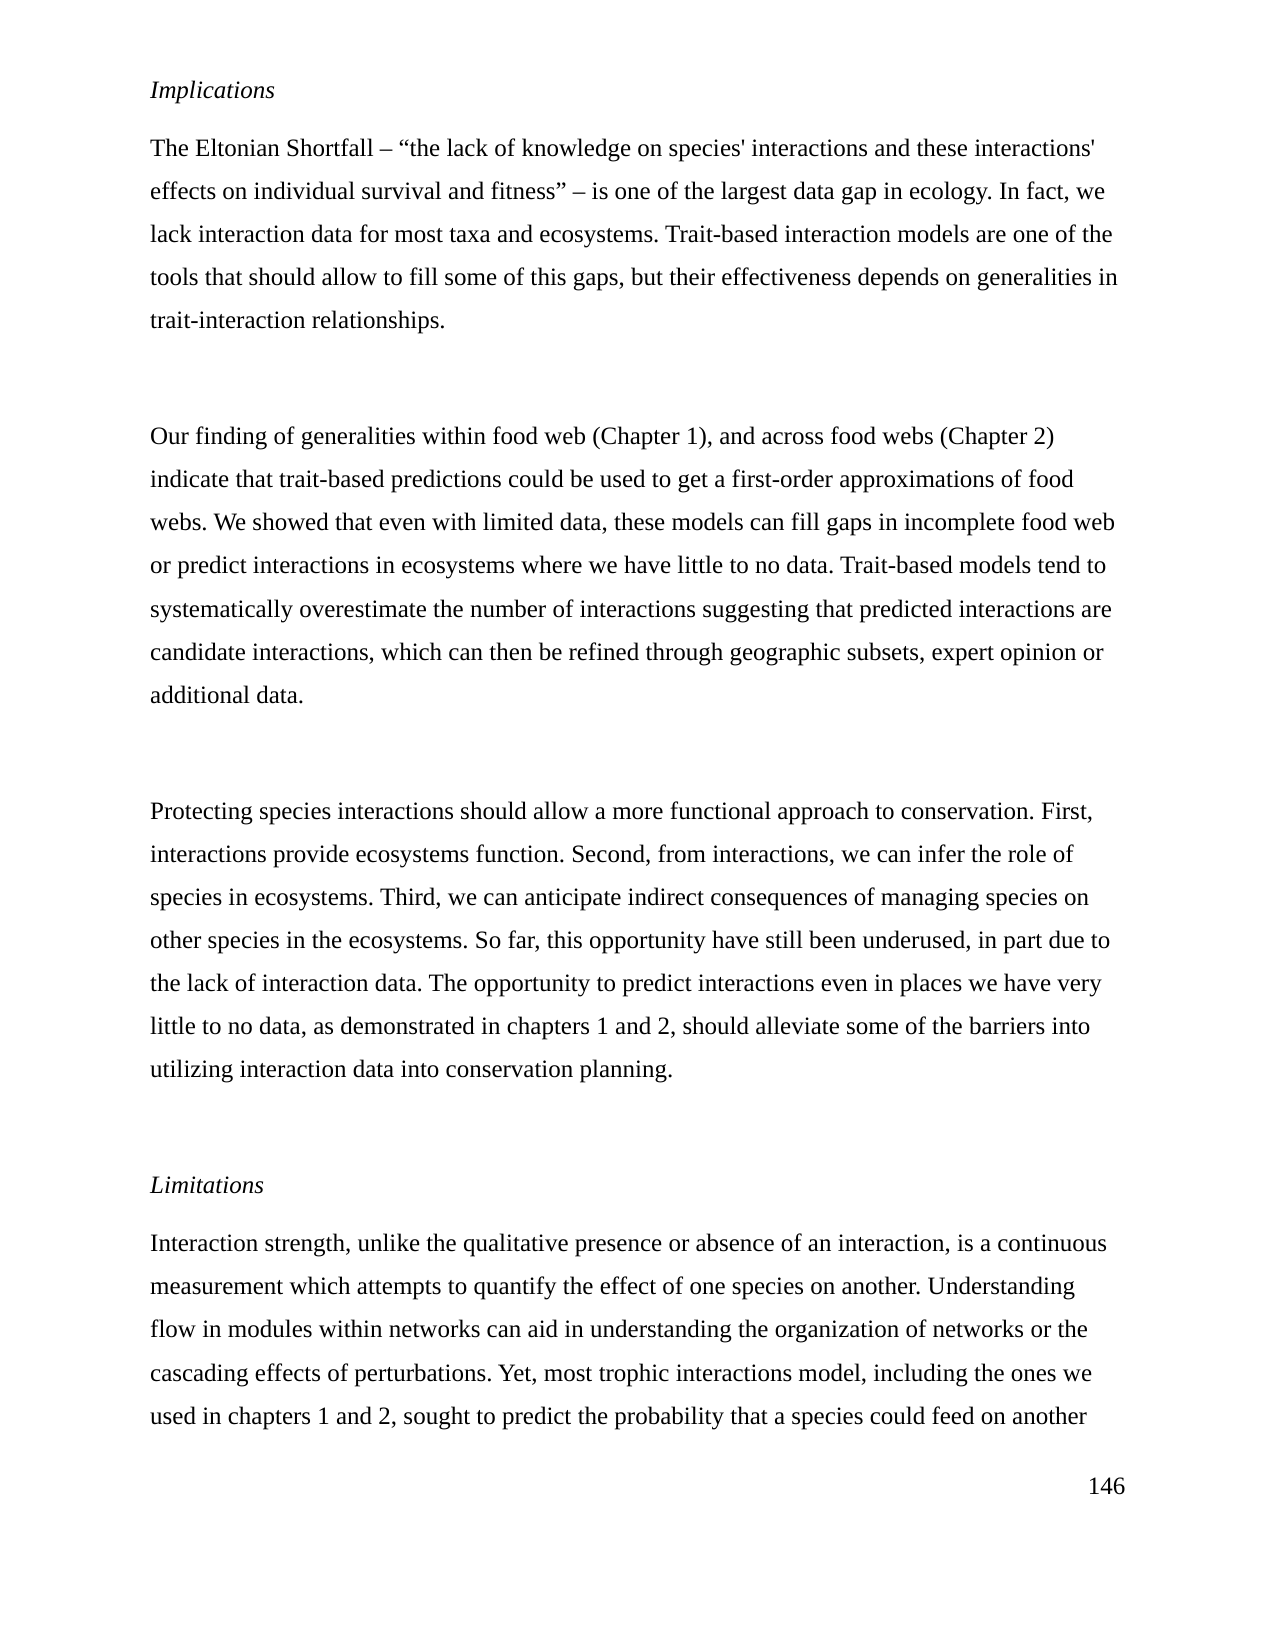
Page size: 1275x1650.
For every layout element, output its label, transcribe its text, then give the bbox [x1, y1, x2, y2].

text Implications [150, 75, 1125, 104]
text Protecting species interactions should allow a more functional approach to conservation. First, interactions provide ecosystems function. Second, from interactions, we can infer the role of species in ecosystems. Third, we can anticipate indirect consequences of managing species on other species in the ecosystems. So far, this opportunity have still been underused, in part due to the lack of interaction data. The opportunity to predict interactions even in places we have very little to no data, as demonstrated in chapters 1 and 2, should alleviate some of the barriers into utilizing interaction data into conservation planning. [150, 796, 1125, 1083]
text Our finding of generalities within food web (Chapter 1), and across food webs (Chapter 2) indicate that trait-based predictions could be used to get a first-order approximations of food webs. We showed that even with limited data, these models can fill gaps in incomplete food web or predict interactions in ecosystems where we have little to no data. Trait-based models tend to systematically overestimate the number of interactions suggesting that predicted interactions are candidate interactions, which can then be refined through geographic subsets, expert opinion or additional data. [150, 421, 1125, 709]
text Interaction strength, unlike the qualitative presence or absence of an interaction, is a continuous measurement which attempts to quantify the effect of one species on another. Understanding flow in modules within networks can aid in understanding the organization of networks or the cascading effects of perturbations. Yet, most trophic interactions model, including the ones we used in chapters 1 and 2, sought to predict the probability that a species could feed on another [150, 1228, 1125, 1429]
text The Eltonian Shortfall – “the lack of knowledge on species' interactions and these interactions' effects on individual survival and fitness” – is one of the largest data gap in ecology. In fact, we lack interaction data for most taxa and ecosystems. Trait-based interaction models are one of the tools that should allow to fill some of this gaps, but their effectiveness depends on generalities in trait-interaction relationships. [150, 133, 1125, 334]
text Limitations [150, 1170, 1125, 1199]
